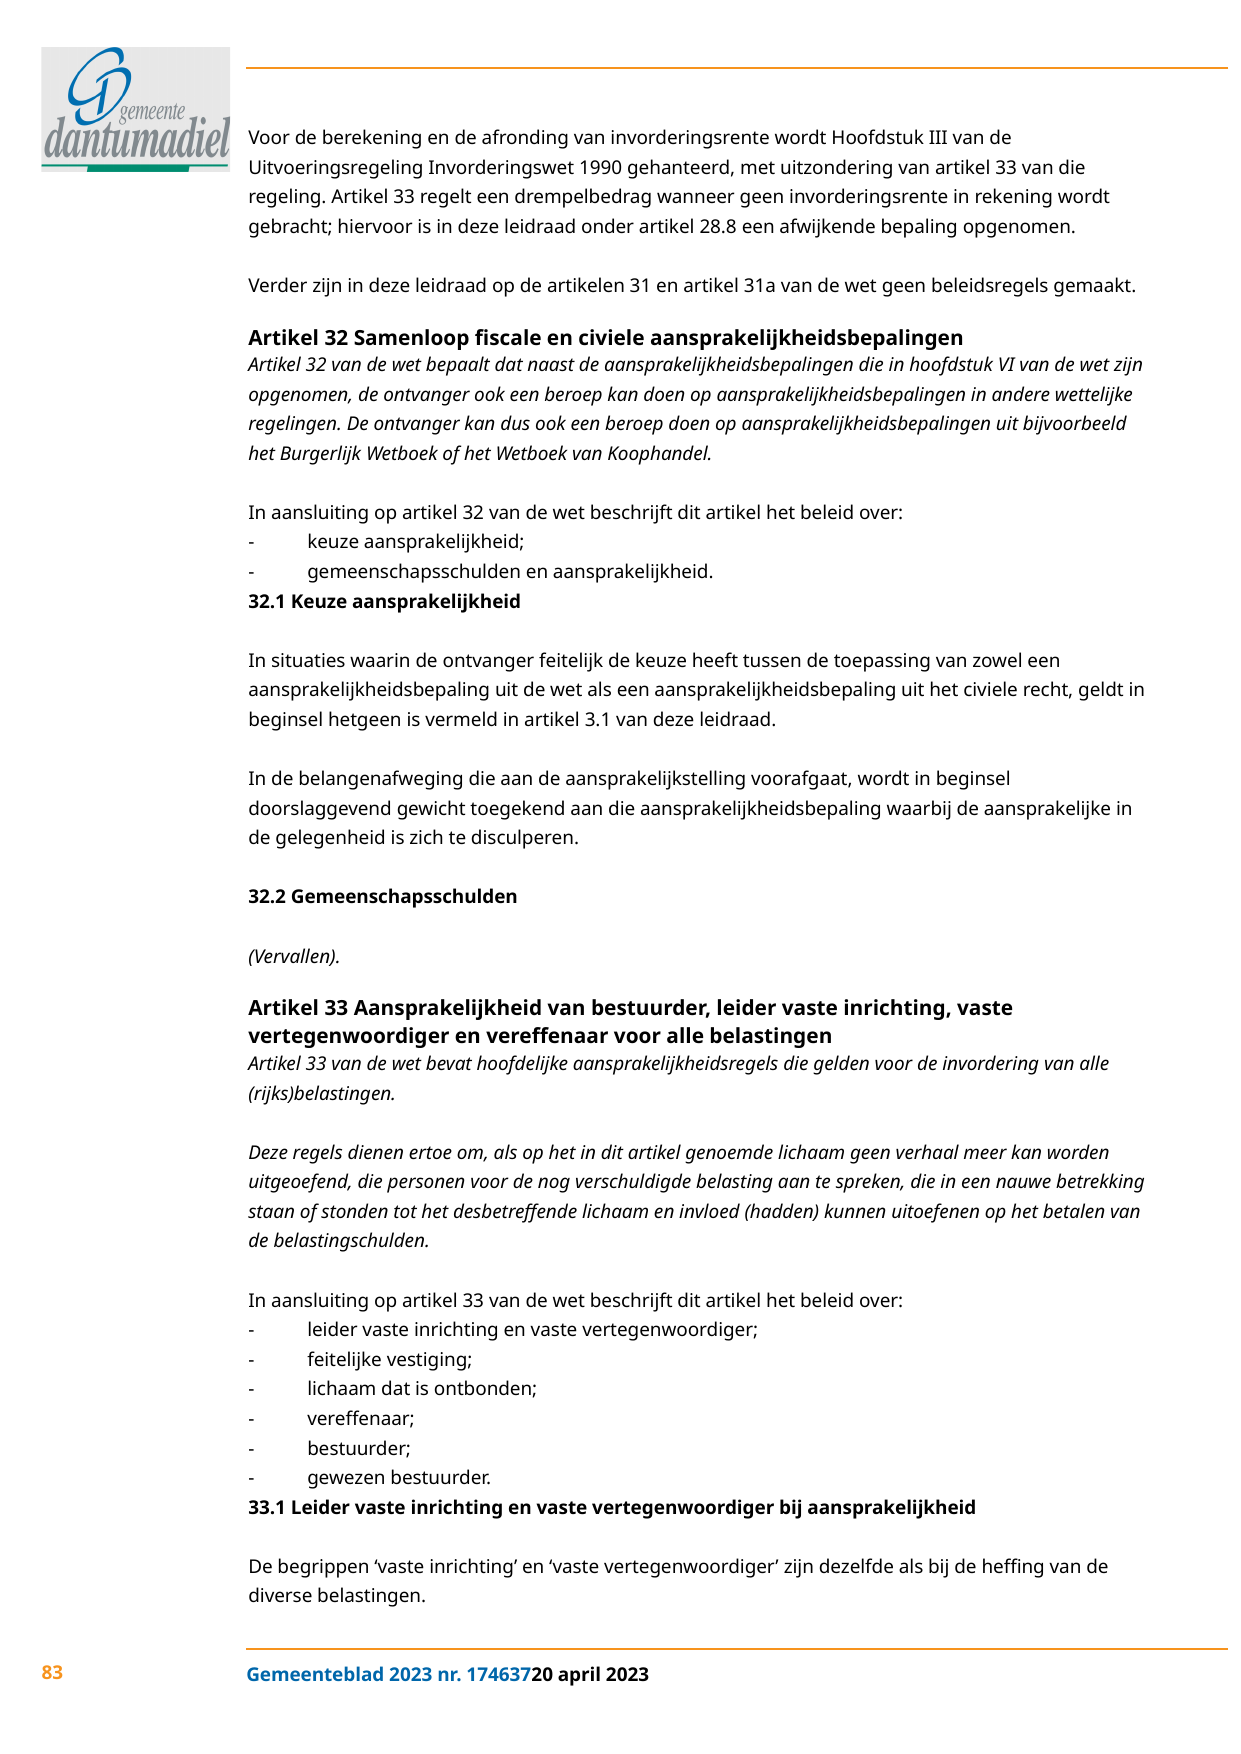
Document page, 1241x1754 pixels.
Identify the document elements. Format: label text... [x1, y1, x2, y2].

list lichaam dat is ontbonden; [248, 1376, 1152, 1401]
text In situaties waarin de ontvanger feitelijk de keuze heeft tussen de toepassing van zowel een aansprakelijkheidsbepaling uit de wet als een aansprakelijkheidsbepaling uit het civiele recht, geldt in beginsel hetgeen is vermeld in artikel 3.1 van deze leidraad. [248, 647, 1152, 732]
text Artikel 32 van de wet bepaalt dat naast de aansprakelijkheidsbepalingen die in hoofdstuk VI van de wet zijn opgenomen, de ontvanger ook een beroep kan doen op aansprakelijkheidsbepalingen in andere wettelijke regelingen. De ontvanger kan dus ook een beroep doen op aansprakelijkheidsbepalingen uit bijvoorbeeld het Burgerlijk Wetboek of het Wetboek van Koophandel. [248, 351, 1152, 466]
text 32.1 Keuze aansprakelijkheid [248, 588, 1152, 613]
text Voor de berekening en de afronding van invorderingsrente wordt Hoofdstuk III van de Uitvoeringsregeling Invorderingswet 1990 gehanteerd, met uitzondering van artikel 33 van die regeling. Artikel 33 regelt een drempelbedrag wanneer geen invorderingsrente in rekening wordt gebracht; hiervoor is in deze leidraad onder artikel 28.8 een afwijkende bepaling opgenomen. [248, 124, 1152, 239]
text Deze regels dienen ertoe om, als op het in dit artikel genoemde lichaam geen verhaal meer kan worden uitgeoefend, die personen voor de nog verschuldigde belasting aan te spreken, die in een nauwe betrekking staan of stonden tot het desbetreffende lichaam en invloed (hadden) kunnen uitoefenen op het betalen van de belastingschulden. [248, 1139, 1152, 1253]
list keuze aansprakelijkheid; [248, 529, 1152, 554]
list feitelijke vestiging; [248, 1346, 1152, 1372]
text In aansluiting op artikel 32 van de wet beschrijft dit artikel het beleid over: [248, 499, 1152, 525]
list leider vaste inrichting en vaste vertegenwoordiger; [248, 1316, 1152, 1342]
text 33.1 Leider vaste inrichting en vaste vertegenwoordiger bij aansprakelijkheid [248, 1494, 1152, 1519]
list gemeenschapsschulden en aansprakelijkheid. [248, 558, 1152, 584]
picture [41, 47, 231, 172]
list gewezen bestuurder. [248, 1464, 1152, 1490]
text Artikel 33 Aansprakelijkheid van bestuurder, leider vaste inrichting, vaste vertegenwoordiger en vereffenaar voor alle belastingen [248, 993, 1152, 1050]
text (Vervallen). [248, 943, 1152, 968]
text In de belangenafweging die aan de aansprakelijkstelling voorafgaat, wordt in beginsel doorslaggevend gewicht toegekend aan die aansprakelijkheidsbepaling waarbij de aansprakelijke in de gelegenheid is zich te disculperen. [248, 765, 1152, 850]
text Artikel 33 van de wet bevat hoofdelijke aansprakelijkheidsregels die gelden voor de invordering van alle (rijks)belastingen. [248, 1050, 1152, 1105]
text In aansluiting op artikel 33 van de wet beschrijft dit artikel het beleid over: [248, 1287, 1152, 1312]
text Artikel 32 Samenloop fiscale en civiele aansprakelijkheidsbepalingen [248, 323, 1152, 351]
list bestuurder; [248, 1435, 1152, 1460]
text Verder zijn in deze leidraad op de artikelen 31 en artikel 31a van de wet geen beleidsregels gemaakt. [248, 272, 1152, 298]
text De begrippen ‘vaste inrichting’ en ‘vaste vertegenwoordiger’ zijn dezelfde als bij de heffing van de diverse belastingen. [248, 1553, 1152, 1608]
list vereffenaar; [248, 1405, 1152, 1431]
text 32.2 Gemeenschapsschulden [248, 884, 1152, 909]
